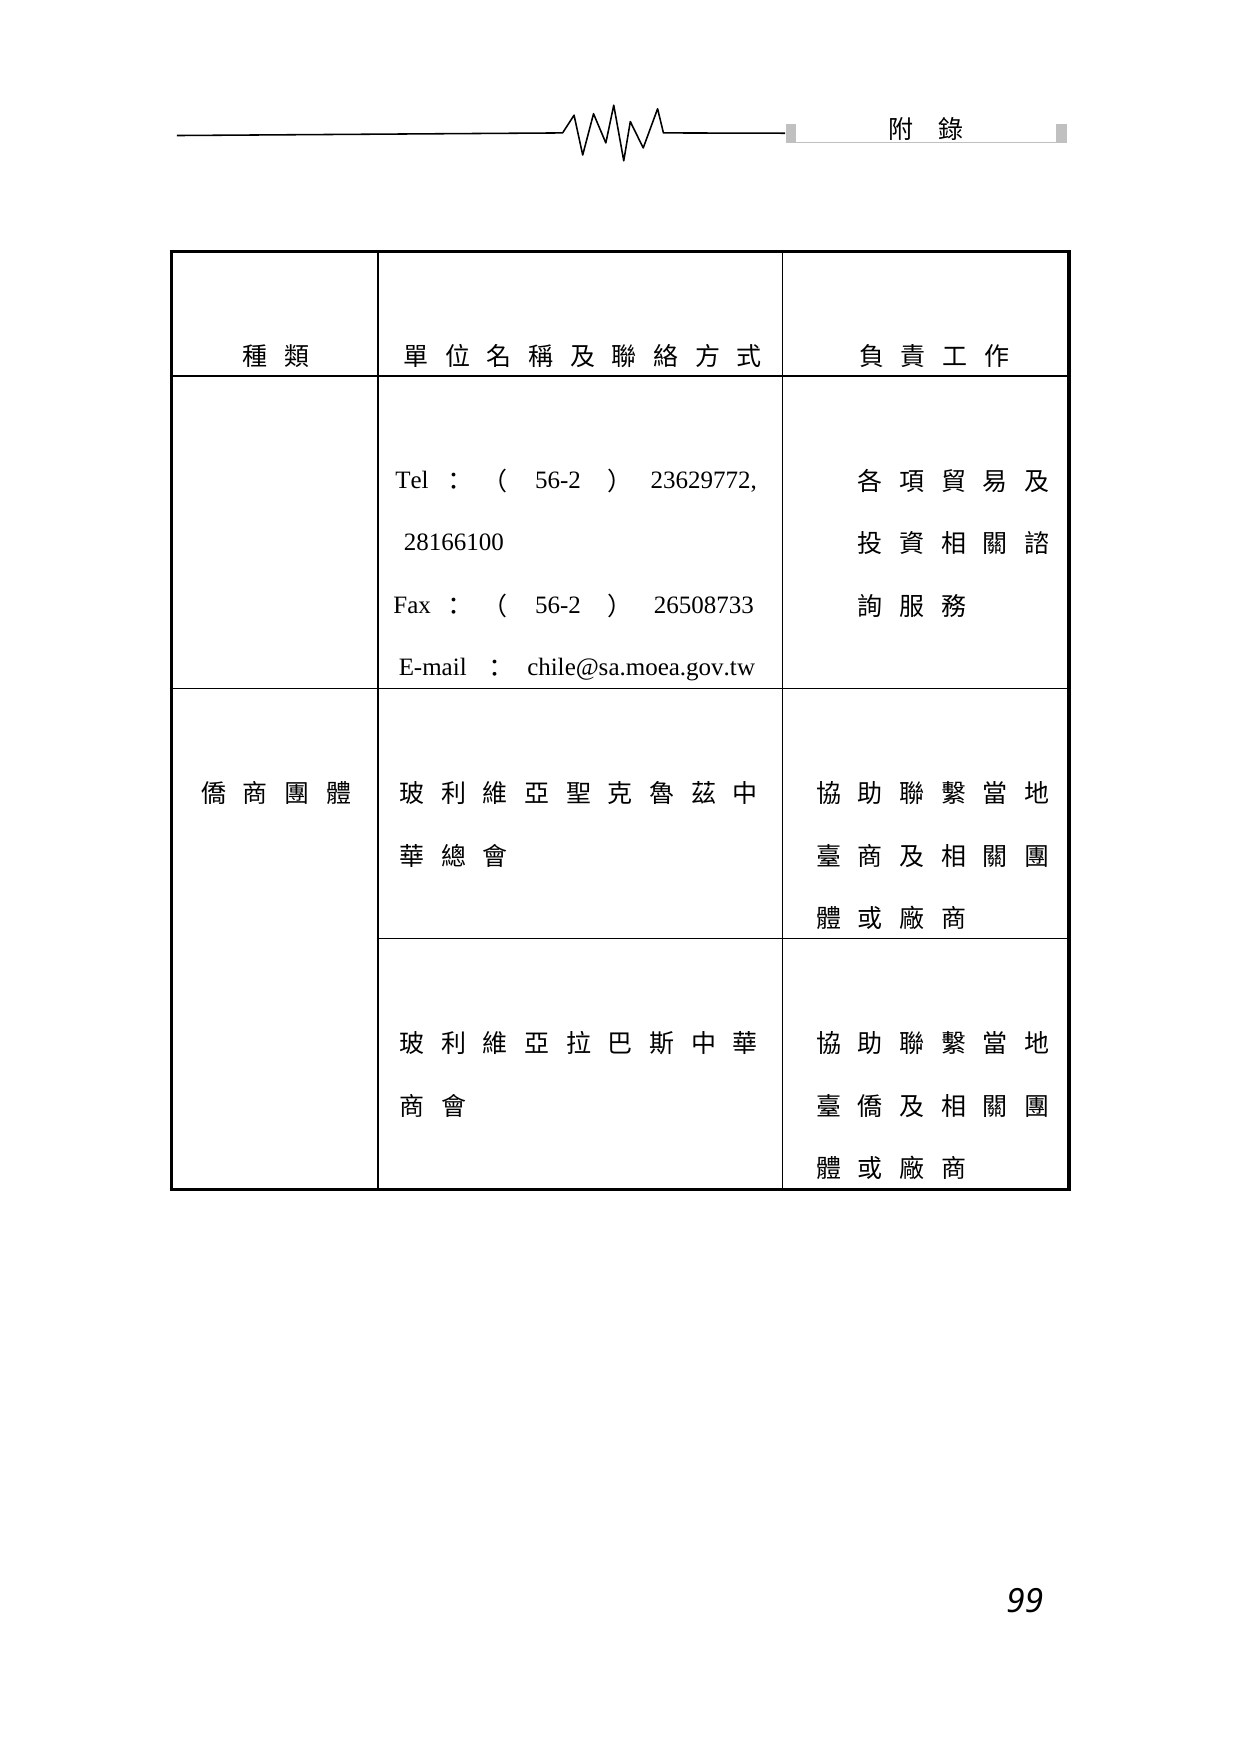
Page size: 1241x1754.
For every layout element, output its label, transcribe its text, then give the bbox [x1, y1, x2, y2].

table_cell [173, 377, 377, 688]
table_cell Tel：（56-2）23629772, 28166100 Fax：（56-2）26508733 E-mail：chile@sa.moea.gov.tw [379, 377, 782, 688]
table_cell 各項貿易及投資相關諮詢服務 [783, 377, 1067, 688]
table_cell 玻利維亞聖克魯茲中華總會 [379, 689, 782, 938]
table_header 種類 [173, 253, 377, 375]
table_cell 協助聯繫當地臺商及相關團體或廠商 [783, 689, 1067, 938]
table_cell 僑商團體 [173, 689, 377, 1188]
table_header 負責工作 [783, 253, 1067, 375]
table_header 單位名稱及聯絡方式 [379, 253, 782, 375]
table_cell 玻利維亞拉巴斯中華商會 [379, 939, 782, 1188]
table_cell 協助聯繫當地臺僑及相關團體或廠商 [783, 939, 1067, 1188]
